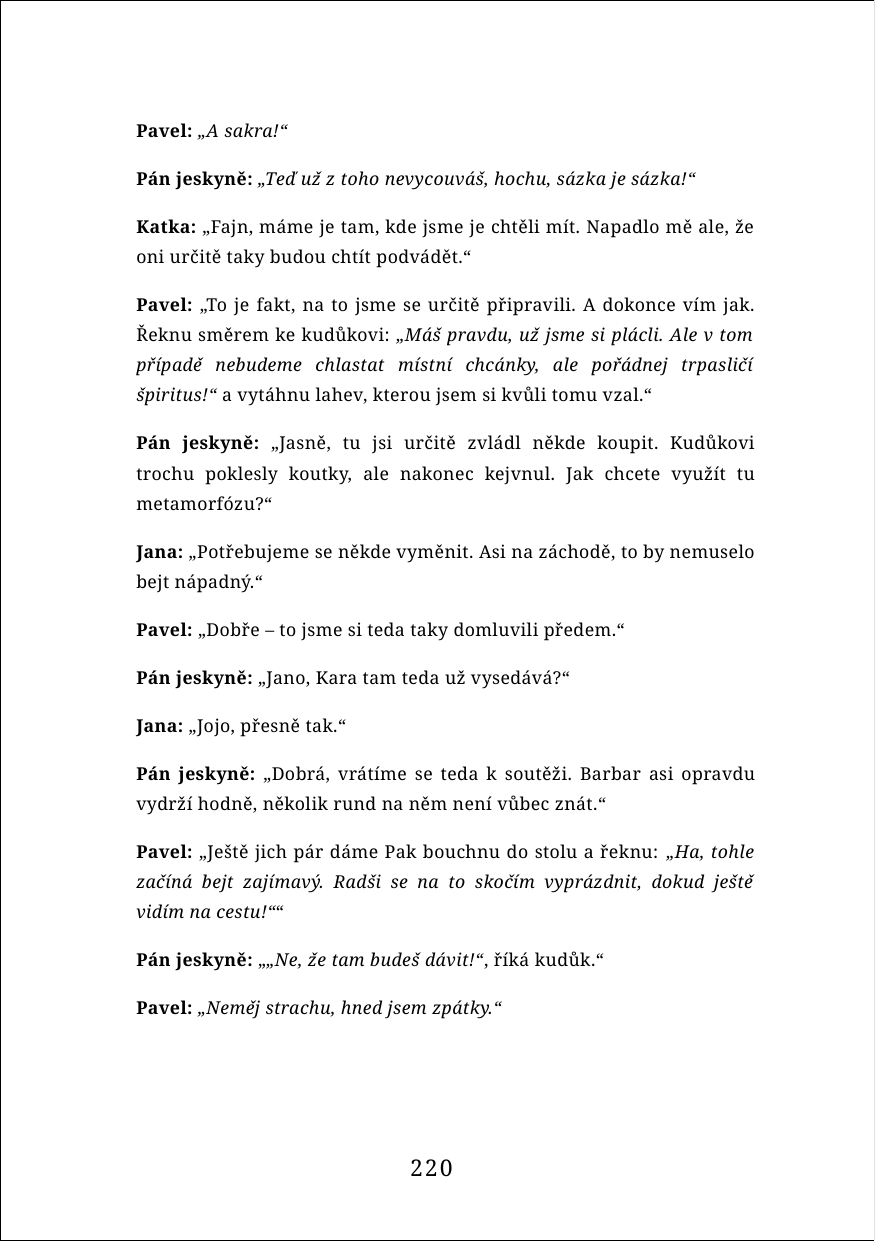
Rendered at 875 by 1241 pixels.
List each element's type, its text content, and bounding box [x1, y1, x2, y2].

text Pán jeskyně: „Teď už z toho nevycouváš, hochu, sázka je sázka!“ [136, 166, 756, 190]
text Jana: „Jojo, přesně tak.“ [136, 713, 756, 737]
text Pán jeskyně: „Dobrá, vrátíme se teda k soutěži. Barbar asi opravdu vydrží hodně, několik rund na něm není vůbec znát.“ [136, 761, 756, 815]
text Pavel: „Ještě jich pár dáme Pak bouchnu do stolu a řeknu: „Ha, tohle začíná bejt zajímavý. Radši se na to skočím vyprázdnit, dokud ještě vidím na cestu!““ [136, 839, 756, 924]
text Jana: „Potřebujeme se někde vyměnit. Asi na záchodě, to by nemuselo bejt nápadný.“ [136, 539, 756, 593]
text Pavel: „Dobře – to jsme si teda taky domluvili předem.“ [136, 617, 756, 641]
text Pavel: „A sakra!“ [136, 118, 756, 142]
text Pán jeskyně: „„Ne, že tam budeš dávit!“, říká kudůk.“ [136, 947, 756, 972]
text Pán jeskyně: „Jasně, tu jsi určitě zvládl někde koupit. Kudůkovi trochu poklesly koutky, ale nakonec kejvnul. Jak chcete využít tu metamorfózu?“ [136, 431, 756, 515]
text Katka: „Fajn, máme je tam, kde jsme je chtěli mít. Napadlo mě ale, že oni určitě taky budou chtít podvádět.“ [136, 214, 756, 268]
text Pán jeskyně: „Jano, Kara tam teda už vysedává?“ [136, 665, 756, 689]
text Pavel: „To je fakt, na to jsme se určitě připravili. A dokonce vím jak. Řeknu směrem ke kudůkovi: „Máš pravdu, už jsme si plácli. Ale v tom případě nebudeme chlastat místní chcánky, ale pořádnej trpasličí špiritus!“ a vytáhnu lahev, kterou jsem si kvůli tomu vzal.“ [136, 292, 756, 407]
text Pavel: „Neměj strachu, hned jsem zpátky.“ [136, 995, 756, 1019]
